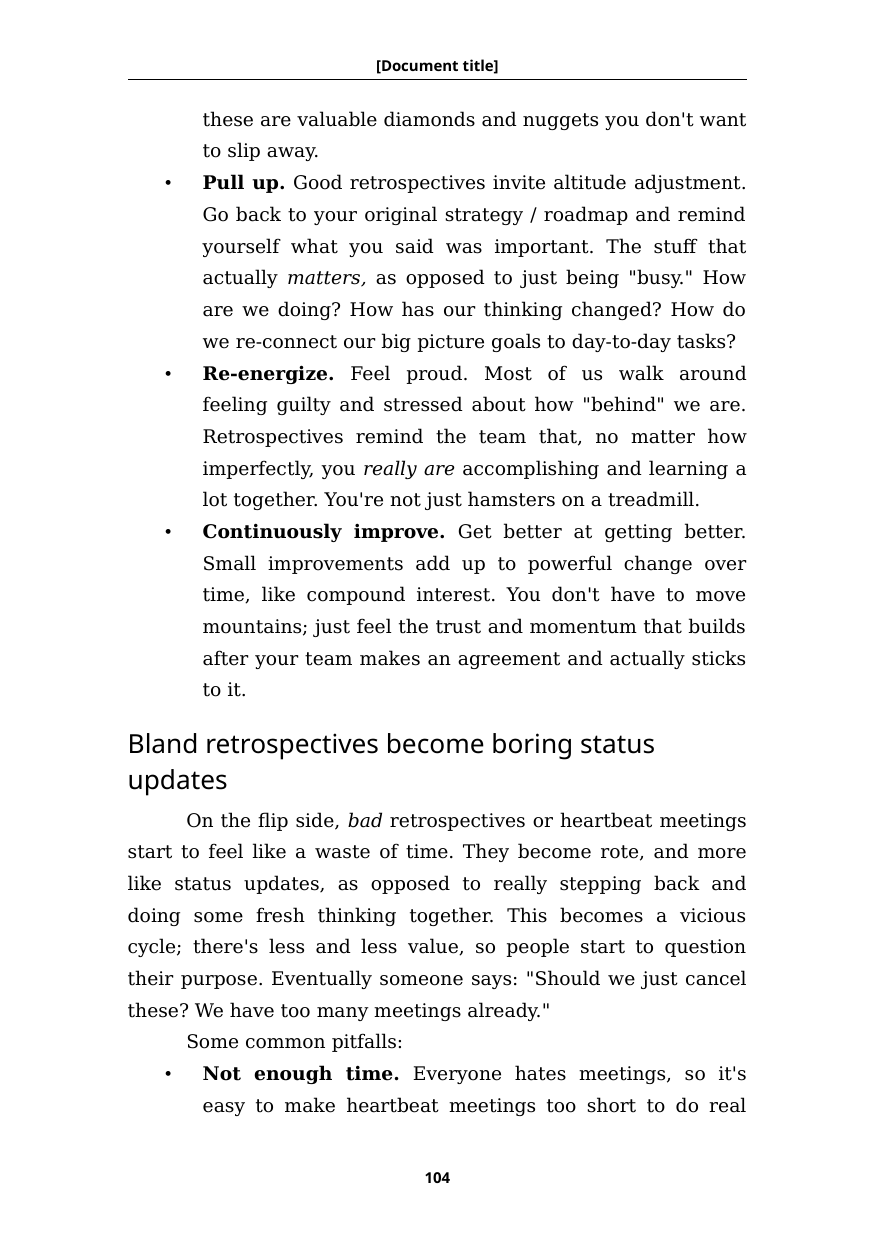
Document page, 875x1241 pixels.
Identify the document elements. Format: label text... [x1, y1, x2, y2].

list Continuously improve. Get better at getting better. Small improvements add up to powerful change over time, like compound interest. You don't have to move mountains; just feel the trust and momentum that builds after your team makes an agreement and actually sticks to it. [165, 521, 747, 701]
text Some common pitfalls: [127, 1031, 747, 1053]
list Not enough time. Everyone hates meetings, so it's easy to make heartbeat meetings too short to do real [165, 1063, 747, 1117]
list Re-energize. Feel proud. Most of us walk around feeling guilty and stressed about how "behind" we are. Retrospectives remind the team that, no matter how imperfectly, you really are accomplishing and learning a lot together. You're not just hamsters on a treadmill. [165, 362, 747, 511]
text On the flip side, bad retrospectives or heartbeat meetings start to feel like a waste of time. They become rote, and more like status updates, as opposed to really stepping back and doing some fresh thinking together. This becomes a vicious cycle; there's less and less value, so people start to question their purpose. Eventually someone says: "Should we just cancel these? We have too many meetings already." [127, 809, 747, 1021]
list these are valuable diamonds and nuggets you don't want to slip away. [165, 109, 747, 162]
subtitle Bland retrospectives become boring status updates [127, 726, 747, 797]
list Pull up. Good retrospectives invite altitude adjustment. Go back to your original strategy / roadmap and remind yourself what you said was important. The stuff that actually matters, as opposed to just being "busy." How are we doing? How has our thinking changed? How do we re-connect our big picture goals to day-to-day tasks? [165, 172, 747, 352]
